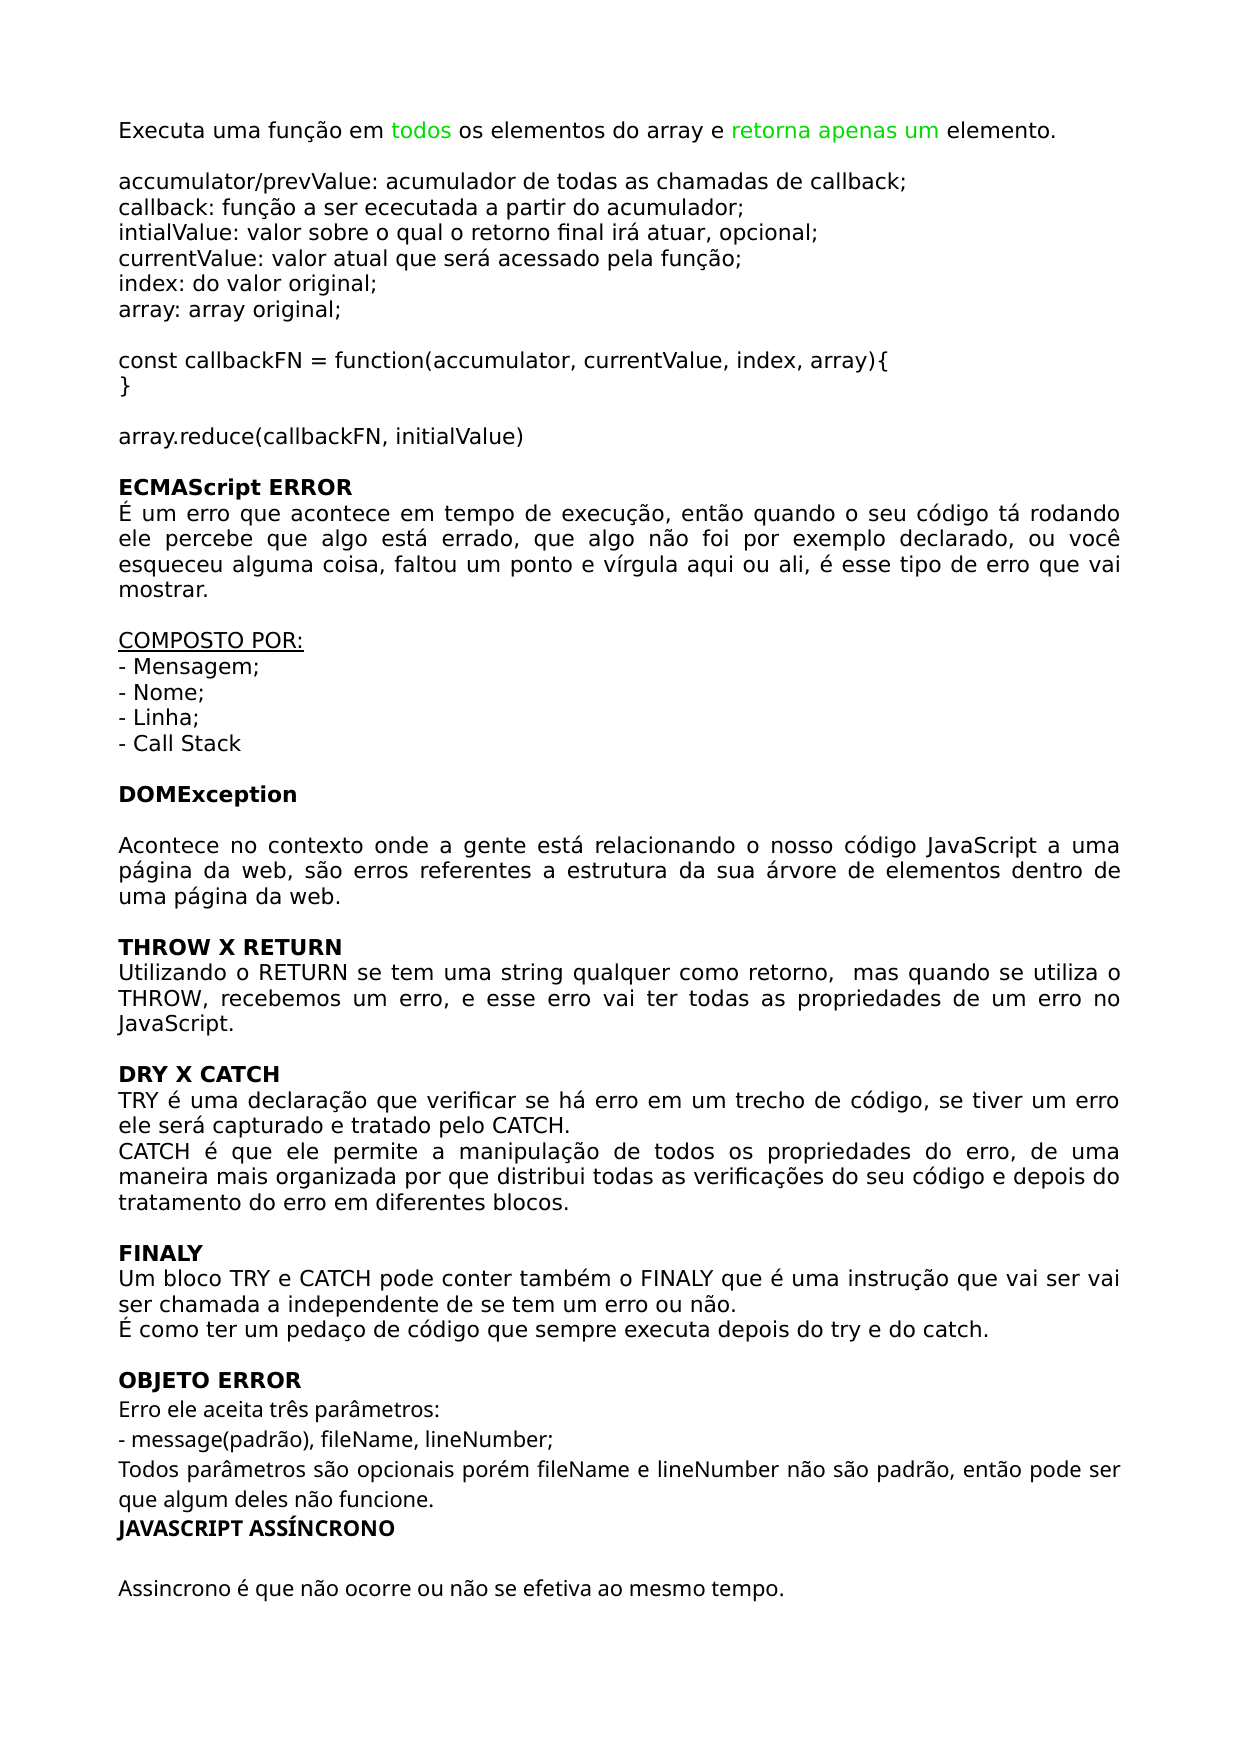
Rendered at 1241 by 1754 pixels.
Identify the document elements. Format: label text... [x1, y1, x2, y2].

text Executa uma função em todos os elementos do array e retorna apenas um elemento. [118, 118, 1122, 144]
text Acontece no contexto onde a gente está relacionando o nosso código JavaScript a uma página da web, são erros referentes a estrutura da sua árvore de elementos dentro de uma página da web. [118, 833, 1122, 909]
text CATCH é que ele permite a manipulação de todos os propriedades do erro, de uma maneira mais organizada por que distribui todas as verificações do seu código e depois do tratamento do erro em diferentes blocos. [118, 1139, 1122, 1216]
text COMPOSTO POR: [118, 628, 1122, 654]
text array: array original; [118, 297, 1122, 322]
text Erro ele aceita três parâmetros: [118, 1394, 1122, 1424]
text - Linha; [118, 705, 1122, 731]
text Assincrono é que não ocorre ou não se efetiva ao mesmo tempo. [118, 1573, 1122, 1603]
text index: do valor original; [118, 271, 1122, 297]
text - Call Stack [118, 731, 1122, 756]
text DRY X CATCH [118, 1062, 1122, 1088]
text callback: função a ser ececutada a partir do acumulador; [118, 195, 1122, 220]
text OBJETO ERROR [118, 1369, 1122, 1394]
text - Mensagem; [118, 654, 1122, 679]
text } [118, 373, 1122, 399]
text intialValue: valor sobre o qual o retorno final irá atuar, opcional; [118, 220, 1122, 246]
text accumulator/prevValue: acumulador de todas as chamadas de callback; [118, 169, 1122, 195]
text É como ter um pedaço de código que sempre executa depois do try e do catch. [118, 1318, 1122, 1343]
text DOMException [118, 782, 1122, 807]
text array.reduce(callbackFN, initialValue) [118, 424, 1122, 450]
text Um bloco TRY e CATCH pode conter também o FINALY que é uma instrução que vai ser vai ser chamada a independente de se tem um erro ou não. [118, 1267, 1122, 1318]
text Utilizando o RETURN se tem uma string qualquer como retorno, mas quando se utiliza o THROW, recebemos um erro, e esse erro vai ter todas as propriedades de um erro no JavaScript. [118, 960, 1122, 1037]
text TRY é uma declaração que verificar se há erro em um trecho de código, se tiver um erro ele será capturado e tratado pelo CATCH. [118, 1088, 1122, 1139]
text JAVASCRIPT ASSÍNCRONO [118, 1513, 1122, 1543]
text THROW X RETURN [118, 935, 1122, 960]
text - message(padrão), fileName, lineNumber; [118, 1424, 1122, 1454]
text currentValue: valor atual que será acessado pela função; [118, 246, 1122, 271]
text const callbackFN = function(accumulator, currentValue, index, array){ [118, 348, 1122, 373]
text Todos parâmetros são opcionais porém fileName e lineNumber não são padrão, então pode ser que algum deles não funcione. [118, 1454, 1122, 1513]
text - Nome; [118, 679, 1122, 705]
text ECMAScript ERROR [118, 475, 1122, 501]
text FINALY [118, 1241, 1122, 1267]
text É um erro que acontece em tempo de execução, então quando o seu código tá rodando ele percebe que algo está errado, que algo não foi por exemplo declarado, ou você esqueceu alguma coisa, faltou um ponto e vírgula aqui ou ali, é esse tipo de erro que vai mostrar. [118, 501, 1122, 603]
